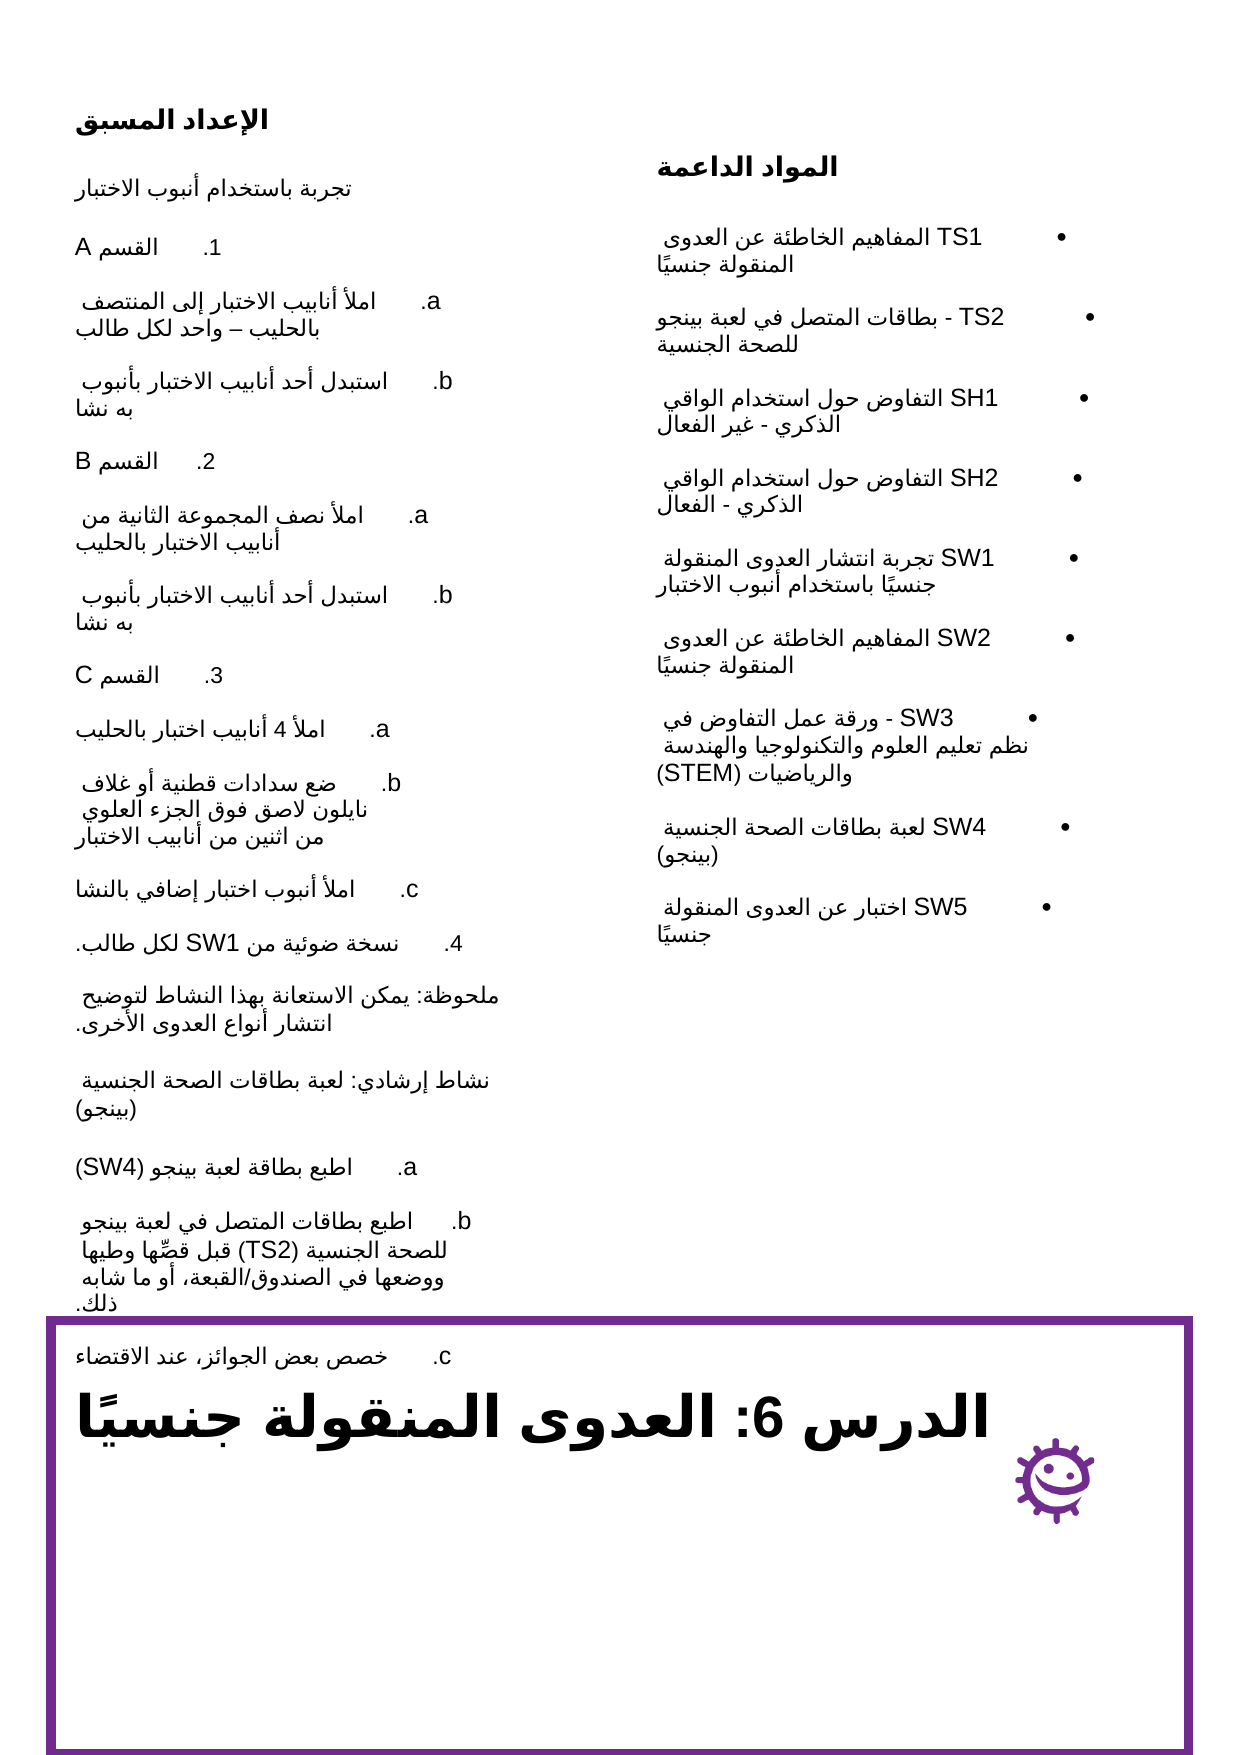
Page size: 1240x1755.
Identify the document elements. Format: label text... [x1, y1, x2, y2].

list املأ 4 أنابيب اختبار بالحليب [75, 714, 433, 743]
list نسخة ضوئية من SW1 لكل طالب. [75, 928, 508, 957]
list خصص بعض الجوائز، عند الاقتضاء [75, 1341, 508, 1370]
subtitle المواد الداعمة [657, 152, 1164, 183]
list SW1 تجربة انتشار العدوى المنقولة جنسيًا باستخدام أنبوب الاختبار [657, 543, 1089, 598]
list القسم B [75, 446, 508, 475]
list املأ أنابيب الاختبار إلى المنتصف بالحليب – واحد لكل طالب [75, 286, 433, 341]
list TS2 - بطاقات المتصل في لعبة بينجو للصحة الجنسية [657, 302, 1089, 357]
list SH2 التفاوض حول استخدام الواقي الذكري - الفعال [657, 463, 1089, 518]
subtitle الإعداد المسبق [75, 104, 583, 135]
list اطبع بطاقات المتصل في لعبة بينجو للصحة الجنسية (TS2) قبل قصِّها وطيها ووضعها في الصندوق/القبعة، أو ما شابه ذلك. [75, 1206, 508, 1316]
list القسم C [75, 660, 508, 689]
list SW5 اختبار عن العدوى المنقولة جنسيًا [657, 892, 1089, 947]
list القسم A [75, 232, 508, 261]
list استبدل أحد أنابيب الاختبار بأنبوب به نشا [75, 366, 433, 421]
list SH1 التفاوض حول استخدام الواقي الذكري - غير الفعال [657, 382, 1089, 438]
text ملحوظة: يمكن الاستعانة بهذا النشاط لتوضيح انتشار أنواع العدوى الأخرى. [75, 982, 508, 1036]
list املأ نصف المجموعة الثانية من أنابيب الاختبار بالحليب [75, 500, 433, 555]
list SW3 - ورقة عمل التفاوض في نظم تعليم العلوم والتكنولوجيا والهندسة والرياضيات (STEM) [657, 703, 1089, 787]
text نشاط إرشادي: لعبة بطاقات الصحة الجنسية (بينجو) [75, 1067, 508, 1121]
list SW4 لعبة بطاقات الصحة الجنسية (بينجو) [657, 812, 1089, 867]
list تجربة باستخدام أنبوب الاختبار [75, 175, 508, 201]
list اطبع بطاقة لعبة بينجو (SW4) [75, 1152, 508, 1181]
list استبدل أحد أنابيب الاختبار بأنبوب به نشا [75, 580, 433, 635]
list SW2 المفاهيم الخاطئة عن العدوى المنقولة جنسيًا [657, 623, 1089, 678]
list املأ أنبوب اختبار إضافي بالنشا [75, 874, 433, 903]
list TS1 المفاهيم الخاطئة عن العدوى المنقولة جنسيًا [657, 222, 1089, 277]
text الدرس 6: العدوى المنقولة جنسيًا [75, 1383, 1164, 1526]
list ضع سدادات قطنية أو غلاف نايلون لاصق فوق الجزء العلوي من اثنين من أنابيب الاختبار [75, 768, 433, 849]
